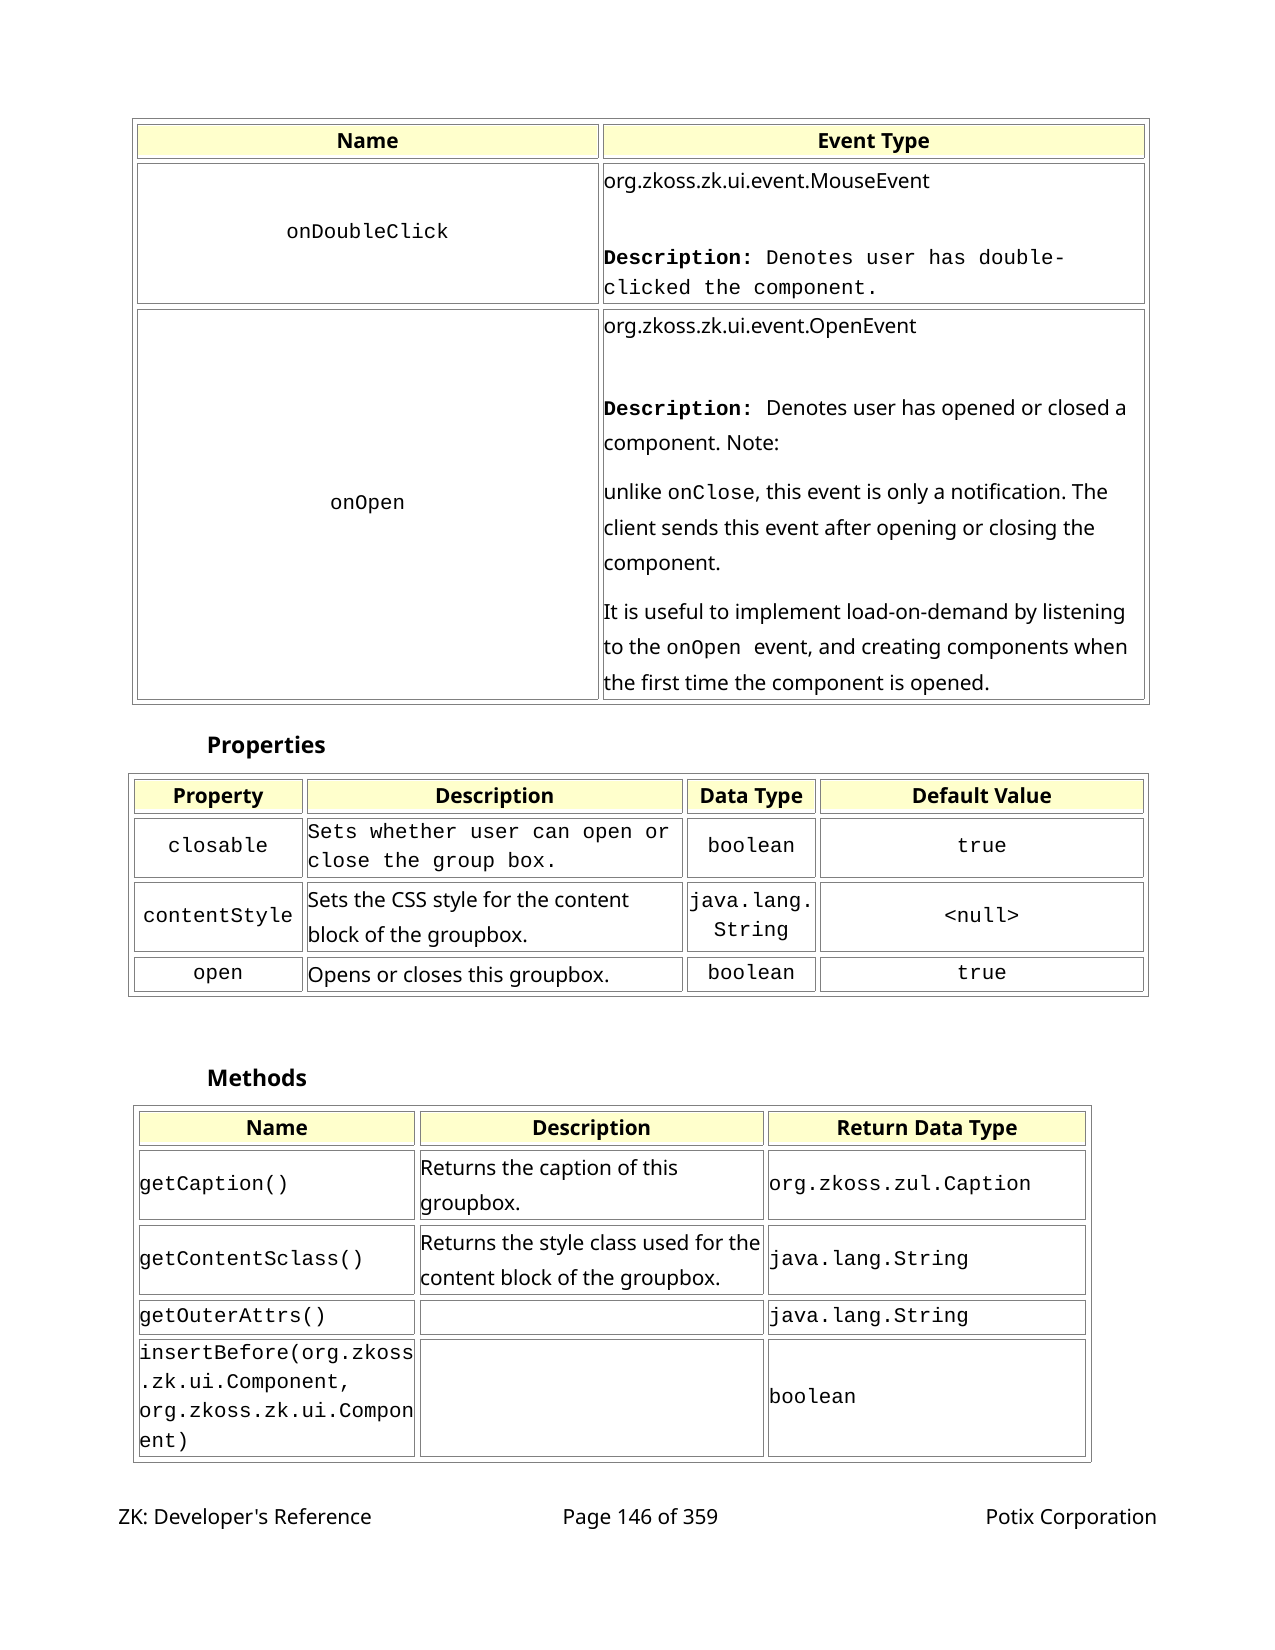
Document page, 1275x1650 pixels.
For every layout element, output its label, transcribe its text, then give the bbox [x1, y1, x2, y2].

table_cell Returns the caption of this groupbox. [417, 1145, 766, 1219]
table_cell insertBefore(org.zkoss.zk.ui.Component, org.zkoss.zk.ui.Component) [136, 1334, 417, 1456]
table_cell org.zkoss.zk.ui.event.OpenEvent Description: Denotes user has opened or closed a component. Note: unlike onClose, this event is only a notification. The client sends this event after opening or closing the component. It is useful to implement load-on-demand by listening to the onOpen event, and creating components when the first time the component is opened. [600, 303, 1147, 699]
table_cell [417, 1294, 766, 1333]
table_cell [421, 1340, 763, 1456]
table_cell getOuterAttrs() [136, 1294, 417, 1333]
table_header Return Data Type [766, 1106, 1088, 1145]
table_header Name [136, 1106, 417, 1145]
table_header Name [134, 119, 600, 158]
table_cell [421, 1301, 763, 1333]
table_cell Sets whether user can open or close the group box. [305, 813, 685, 877]
table_cell Sets the CSS style for the content block of the groupbox. [305, 877, 685, 951]
table_cell java.lang.String [766, 1219, 1088, 1294]
table_cell onDoubleClick [134, 158, 600, 303]
table_cell java.lang.String [685, 877, 817, 951]
table_header Event Type [600, 119, 1147, 158]
table_cell [417, 1334, 766, 1456]
table_cell true [818, 951, 1146, 991]
table_cell boolean [685, 813, 817, 877]
table_cell boolean [766, 1334, 1088, 1456]
table_cell getCaption() [136, 1145, 417, 1219]
table_cell contentStyle [131, 877, 304, 951]
table_header Description [417, 1106, 766, 1145]
table_cell org.zkoss.zk.ui.event.MouseEvent Description: Denotes user has double-clicked the component. [600, 158, 1147, 303]
table_cell onOpen [134, 303, 600, 699]
table_header Data Type [685, 774, 817, 812]
table_cell open [131, 951, 304, 991]
table_cell closable [131, 813, 304, 877]
table_cell true [818, 813, 1146, 877]
table_header Property [131, 774, 304, 812]
table_cell Opens or closes this groupbox. [305, 951, 685, 991]
table_header Description [305, 774, 685, 812]
table_cell org.zkoss.zul.Caption [766, 1145, 1088, 1219]
subtitle Methods [207, 1061, 1157, 1093]
table_cell <null> [818, 877, 1146, 951]
subtitle Properties [207, 729, 1157, 761]
table_cell getContentSclass() [136, 1219, 417, 1294]
table_cell Returns the style class used for the content block of the groupbox. [417, 1219, 766, 1294]
table_header Default Value [818, 774, 1146, 812]
table_cell boolean [685, 951, 817, 991]
table_cell java.lang.String [766, 1294, 1088, 1333]
